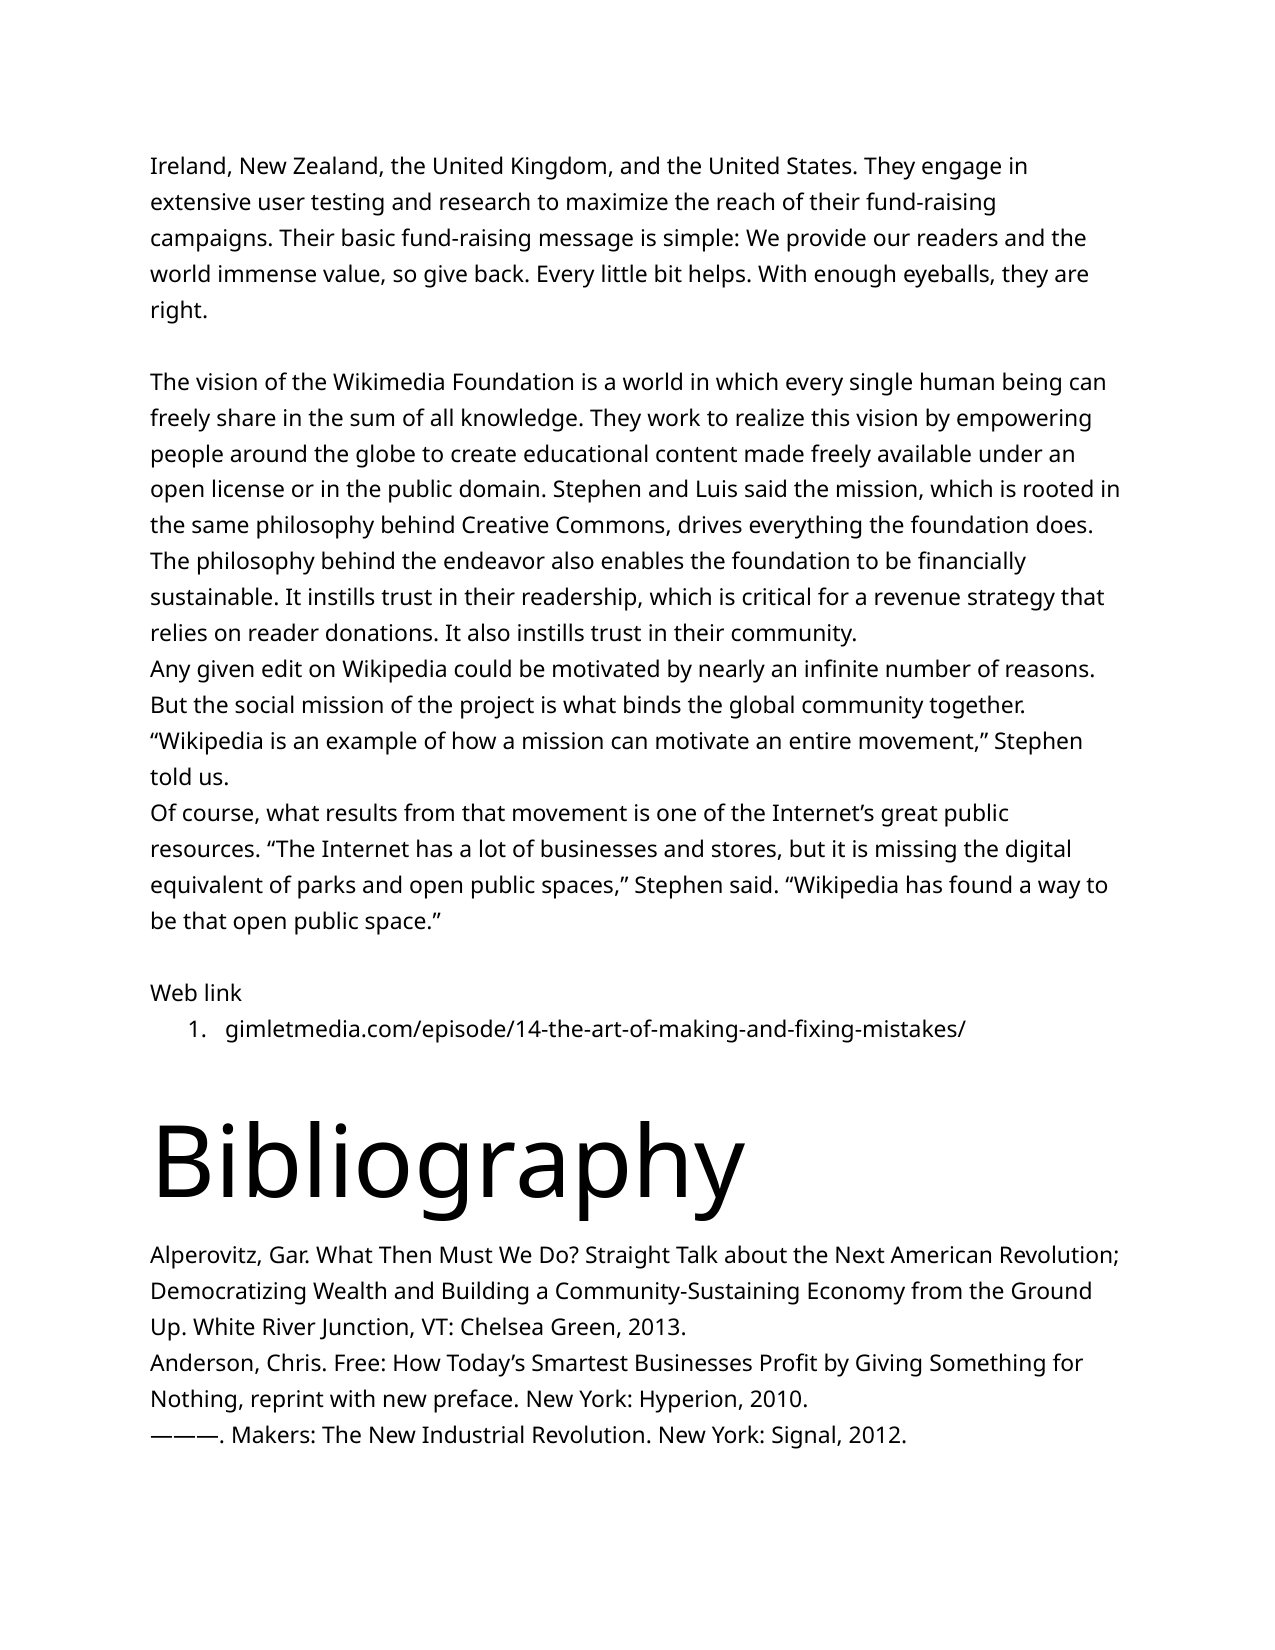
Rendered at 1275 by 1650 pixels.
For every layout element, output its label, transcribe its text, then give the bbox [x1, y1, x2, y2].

list gimletmedia.com/episode/14-the-art-of-making-and-fixing-mistakes/ [187, 1012, 1125, 1044]
text Web link [150, 977, 1125, 1008]
text The philosophy behind the endeavor also enables the foundation to be financially sustainable. It instills trust in their readership, which is critical for a revenue strategy that relies on reader donations. It also instills trust in their community. [150, 545, 1125, 648]
text ———. Makers: The New Industrial Revolution. New York: Signal, 2012. [150, 1418, 1125, 1450]
text Of course, what results from that movement is one of the Internet’s great public resources. “The Internet has a lot of businesses and stores, but it is missing the digital equivalent of parks and open public spaces,” Stephen said. “Wikipedia has found a way to be that open public space.” [150, 797, 1125, 936]
text Any given edit on Wikipedia could be motivated by nearly an infinite number of reasons. But the social mission of the project is what binds the global community together. “Wikipedia is an example of how a mission can motivate an entire movement,” Stephen told us. [150, 653, 1125, 792]
text Ireland, New Zealand, the United Kingdom, and the United States. They engage in extensive user testing and research to maximize the reach of their fund-raising campaigns. Their basic fund-raising message is simple: We provide our readers and the world immense value, so give back. Every little bit helps. With enough eyeballs, they are right. [150, 150, 1125, 325]
text The vision of the Wikimedia Foundation is a world in which every single human being can freely share in the sum of all knowledge. They work to realize this vision by empowering people around the globe to create educational content made freely available under an open license or in the public domain. Stephen and Luis said the mission, which is rooted in the same philosophy behind Creative Commons, drives everything the foundation does. [150, 366, 1125, 541]
subtitle Bibliography [150, 1090, 1125, 1226]
text Anderson, Chris. Free: How Today’s Smartest Businesses Profit by Giving Something for Nothing, reprint with new preface. New York: Hyperion, 2010. [150, 1347, 1125, 1414]
text Alperovitz, Gar. What Then Must We Do? Straight Talk about the Next American Revolution; Democratizing Wealth and Building a Community-Sustaining Economy from the Ground Up. White River Junction, VT: Chelsea Green, 2013. [150, 1239, 1125, 1342]
